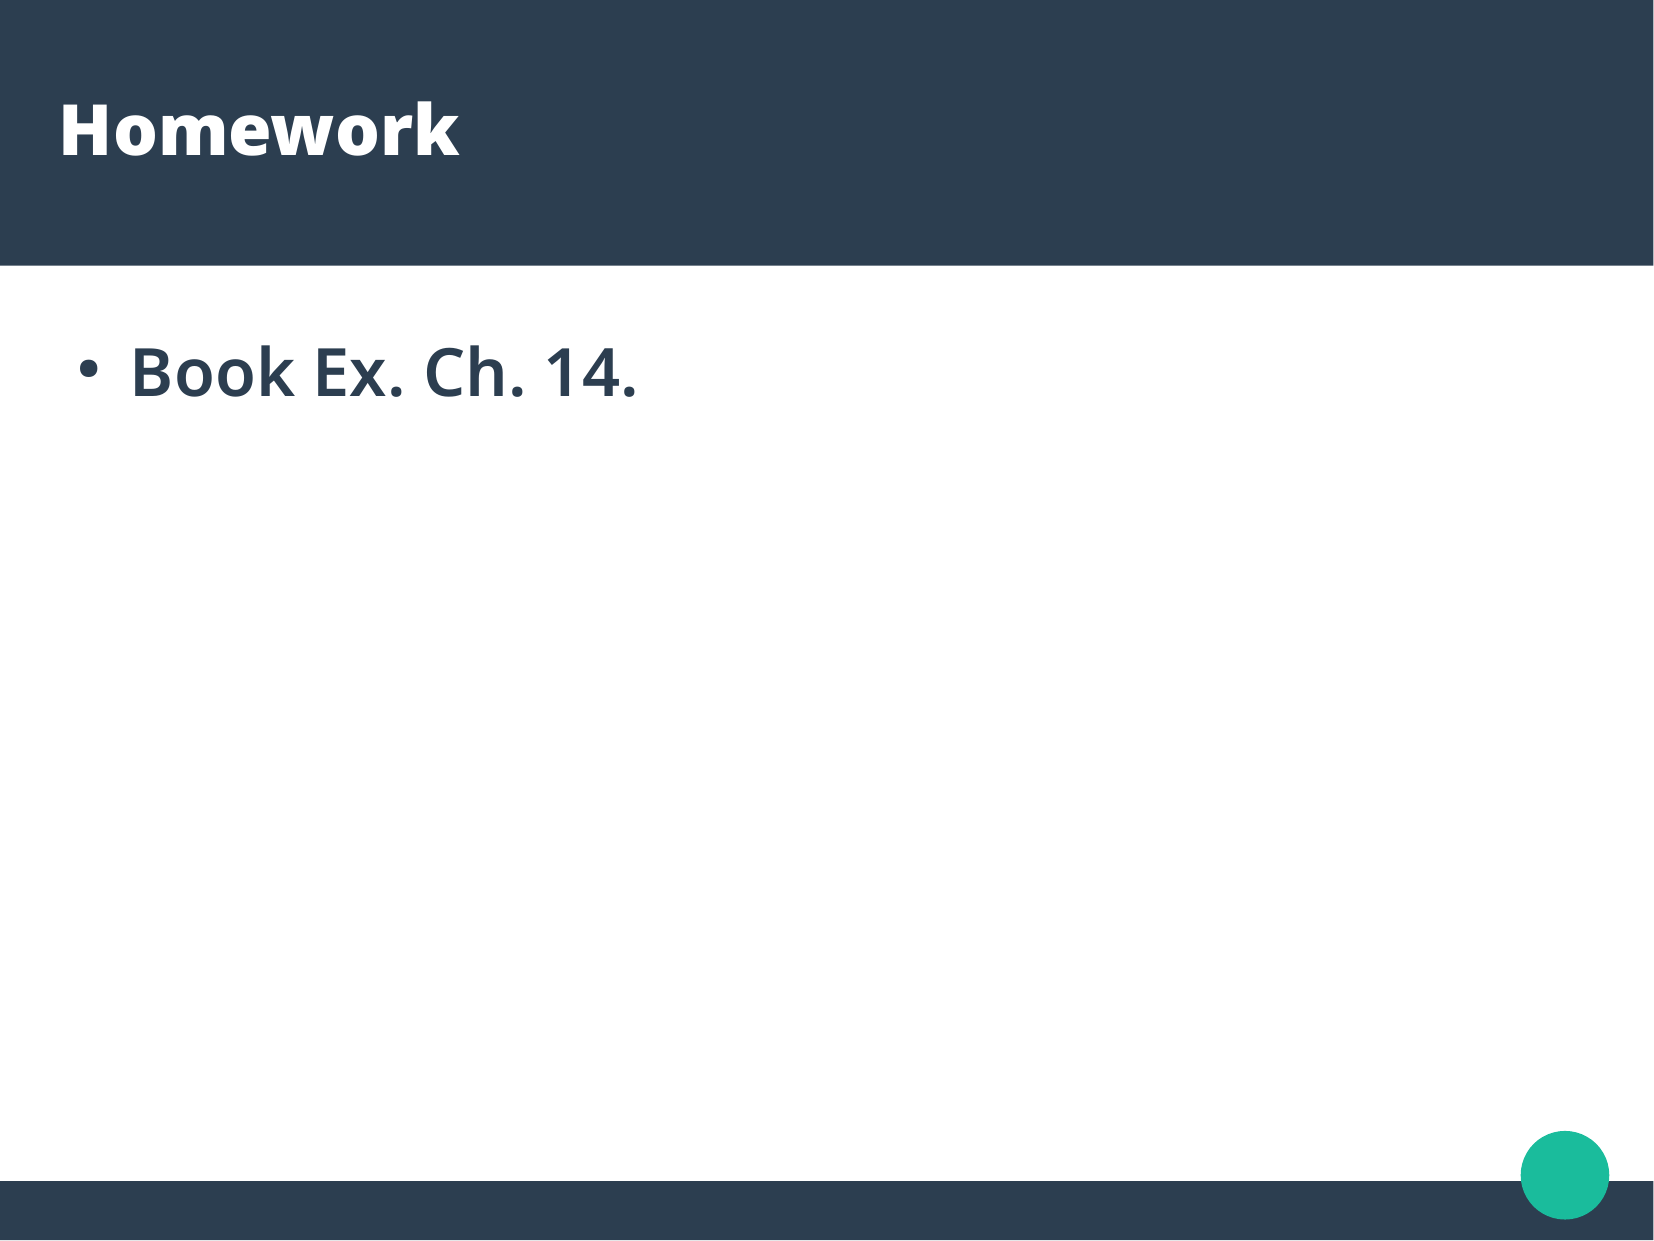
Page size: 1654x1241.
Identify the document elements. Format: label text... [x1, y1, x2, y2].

list Book Ex. Ch. 14. [59, 324, 1595, 1152]
title Homework [59, 49, 1595, 207]
